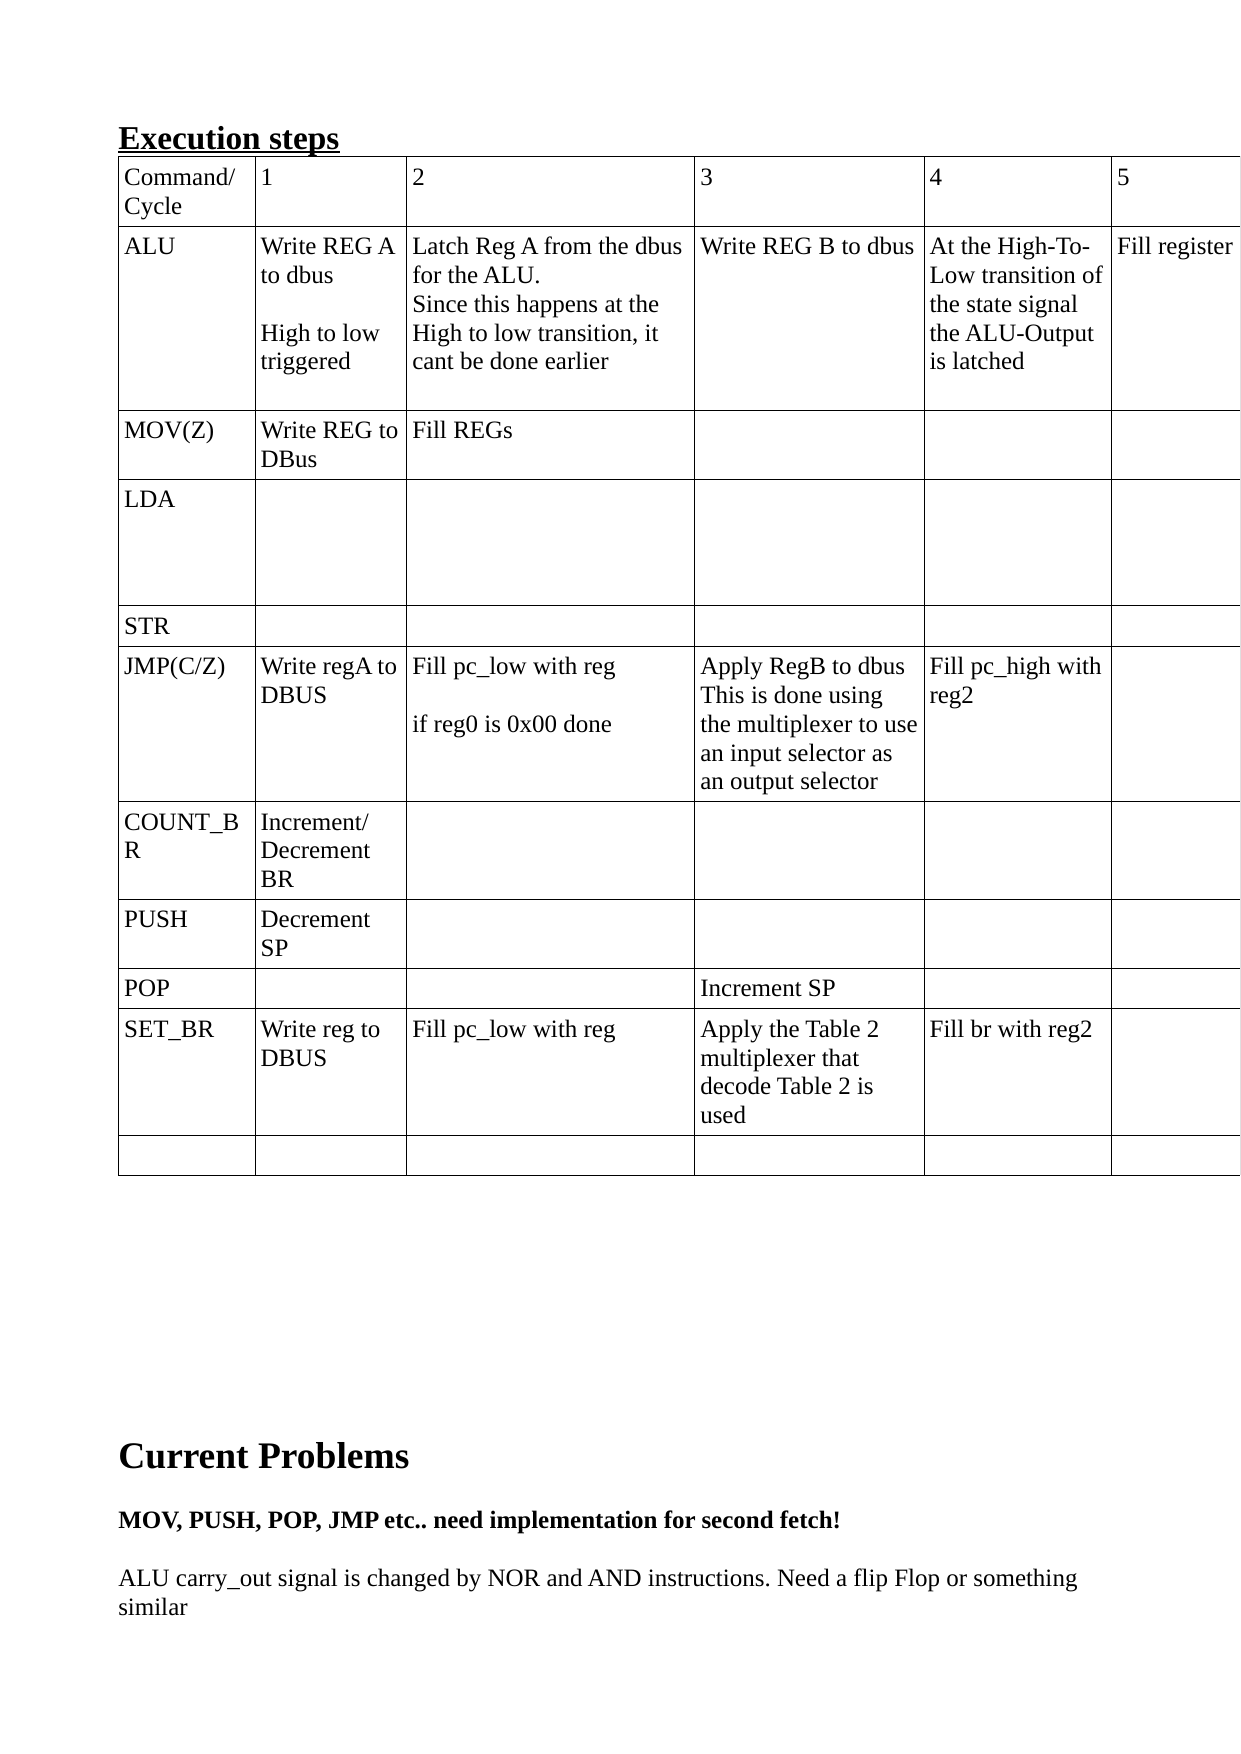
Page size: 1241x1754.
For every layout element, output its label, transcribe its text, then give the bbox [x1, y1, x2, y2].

table_cell Fill pc_low with reg if reg0 is 0x00 done [407, 647, 694, 801]
text Current Problems [118, 1434, 1122, 1477]
table_header 3 [695, 157, 924, 226]
table_cell [1112, 969, 1240, 1008]
table_cell COUNT_BR [119, 802, 255, 899]
table_header 1 [256, 157, 406, 226]
table_header 5 [1112, 157, 1240, 226]
text MOV, PUSH, POP, JMP etc.. need implementation for second fetch! [118, 1506, 1122, 1534]
table_cell Increment/Decrement BR [256, 802, 406, 899]
table_cell ALU [119, 227, 255, 409]
table_cell [256, 969, 406, 1008]
table_cell Fill REGs [407, 411, 694, 479]
table_cell Decrement SP [256, 900, 406, 968]
table_cell [695, 802, 924, 899]
table_cell [256, 480, 406, 605]
table_cell [407, 1136, 694, 1175]
table_cell [1112, 606, 1240, 646]
table_cell [407, 802, 694, 899]
table_cell Fill pc_high with reg2 [925, 647, 1111, 801]
table_cell [925, 802, 1111, 899]
table_header 4 [925, 157, 1111, 226]
table_cell [695, 606, 924, 646]
table_cell [1112, 411, 1240, 479]
table_cell [407, 480, 694, 605]
table_cell LDA [119, 480, 255, 605]
table_cell [1112, 1136, 1240, 1175]
table_cell Write REG to DBus [256, 411, 406, 479]
table_cell [695, 1136, 924, 1175]
table_cell [695, 480, 924, 605]
table_cell [925, 900, 1111, 968]
table_cell [925, 1136, 1111, 1175]
table_cell Latch Reg A from the dbus for the ALU. Since this happens at the High to low transition, it cant be done earlier [407, 227, 694, 409]
table_cell [925, 411, 1111, 479]
table_cell JMP(C/Z) [119, 647, 255, 801]
table_cell [407, 606, 694, 646]
text ALU carry_out signal is changed by NOR and AND instructions. Need a flip Flop or something similar [118, 1563, 1122, 1621]
table_cell Fill pc_low with reg [407, 1009, 694, 1134]
table_cell [407, 900, 694, 968]
table_cell SET_BR [119, 1009, 255, 1134]
table_cell [407, 969, 694, 1008]
table_cell Apply the Table 2 multiplexer that decode Table 2 is used [695, 1009, 924, 1134]
table_cell [256, 606, 406, 646]
table_cell Write regA to DBUS [256, 647, 406, 801]
table_cell [1112, 900, 1240, 968]
table_cell [1112, 480, 1240, 605]
table_cell Write REG B to dbus [695, 227, 924, 409]
table_cell At the High-To-Low transition of the state signal the ALU-Output is latched [925, 227, 1111, 409]
table_cell [1112, 1009, 1240, 1134]
table_cell [256, 1136, 406, 1175]
table_cell [1112, 647, 1240, 801]
table_header Command/Cycle [119, 157, 255, 226]
table_cell Write REG A to dbus High to low triggered [256, 227, 406, 409]
table_cell [925, 606, 1111, 646]
table_cell Fill br with reg2 [925, 1009, 1111, 1134]
table_cell Apply RegB to dbus This is done using the multiplexer to use an input selector as an output selector [695, 647, 924, 801]
table_cell MOV(Z) [119, 411, 255, 479]
table_cell Fill register [1112, 227, 1240, 409]
table_cell [1112, 802, 1240, 899]
table_cell Write reg to DBUS [256, 1009, 406, 1134]
table_cell [695, 900, 924, 968]
table_header 2 [407, 157, 694, 226]
text Execution steps [118, 118, 1122, 156]
table_cell PUSH [119, 900, 255, 968]
table_cell POP [119, 969, 255, 1008]
table_cell STR [119, 606, 255, 646]
table_cell [119, 1136, 255, 1175]
table_cell Increment SP [695, 969, 924, 1008]
table_cell [925, 480, 1111, 605]
table_cell [695, 411, 924, 479]
table_cell [925, 969, 1111, 1008]
